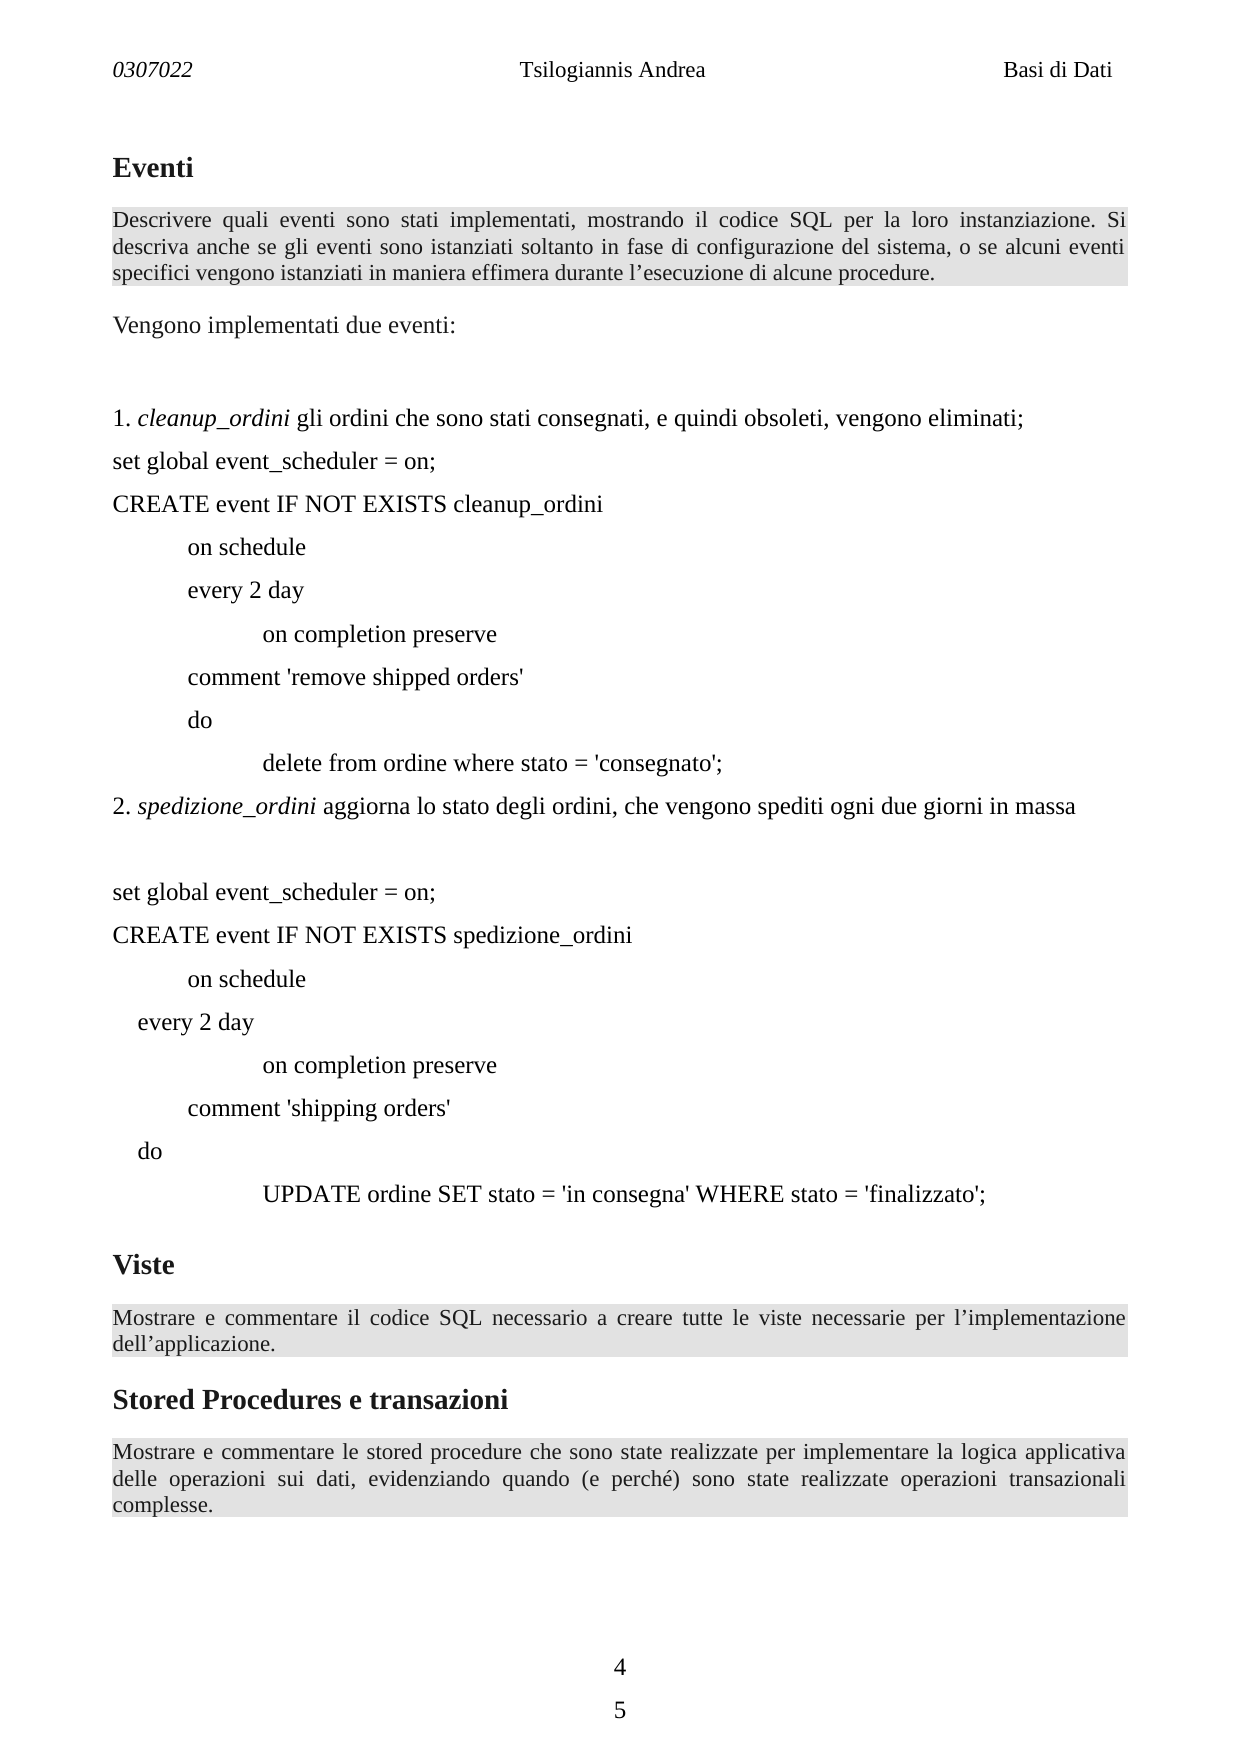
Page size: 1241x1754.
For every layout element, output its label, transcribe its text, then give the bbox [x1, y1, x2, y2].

text delete from ordine where stato = 'consegnato'; [112, 748, 1128, 777]
subtitle Viste [112, 1247, 1128, 1281]
text every 2 day [112, 576, 1128, 604]
text Descrivere quali eventi sono stati implementati, mostrando il codice SQL per la loro instanziazione. Si descriva anche se gli eventi sono istanziati soltanto in fase di configurazione del sistema, o se alcuni eventi specifici vengono istanziati in maniera effimera durante l’esecuzione di alcune procedure. [112, 207, 1128, 286]
text on completion preserve [112, 1050, 1128, 1079]
text every 2 day [112, 1007, 1128, 1036]
text set global event_scheduler = on; [112, 877, 1128, 906]
subtitle Vengono implementati due eventi: [112, 311, 1128, 339]
text do [112, 1136, 1128, 1165]
text CREATE event IF NOT EXISTS spedizione_ordini [112, 921, 1128, 949]
text set global event_scheduler = on; [112, 446, 1128, 475]
text Mostrare e commentare il codice SQL necessario a creare tutte le viste necessarie per l’implementazione dell’applicazione. [112, 1304, 1128, 1357]
text Mostrare e commentare le stored procedure che sono state realizzate per implementare la logica applicativa delle operazioni sui dati, evidenziando quando (e perché) sono state realizzate operazioni transazionali complesse. [112, 1438, 1128, 1517]
text on schedule [112, 964, 1128, 992]
text comment 'shipping orders' [112, 1093, 1128, 1122]
subtitle Eventi [112, 150, 1128, 183]
text on completion preserve [112, 619, 1128, 647]
text UPDATE ordine SET stato = 'in consegna' WHERE stato = 'finalizzato'; [112, 1179, 1128, 1208]
text on schedule [112, 532, 1128, 561]
text 2. spedizione_ordini aggiorna lo stato degli ordini, che vengono spediti ogni due giorni in massa [112, 791, 1128, 820]
subtitle Stored Procedures e transazioni [112, 1382, 1128, 1415]
text do [112, 705, 1128, 734]
text CREATE event IF NOT EXISTS cleanup_ordini [112, 489, 1128, 518]
text 1. cleanup_ordini gli ordini che sono stati consegnati, e quindi obsoleti, vengono eliminati; [112, 403, 1128, 432]
text comment 'remove shipped orders' [112, 662, 1128, 691]
